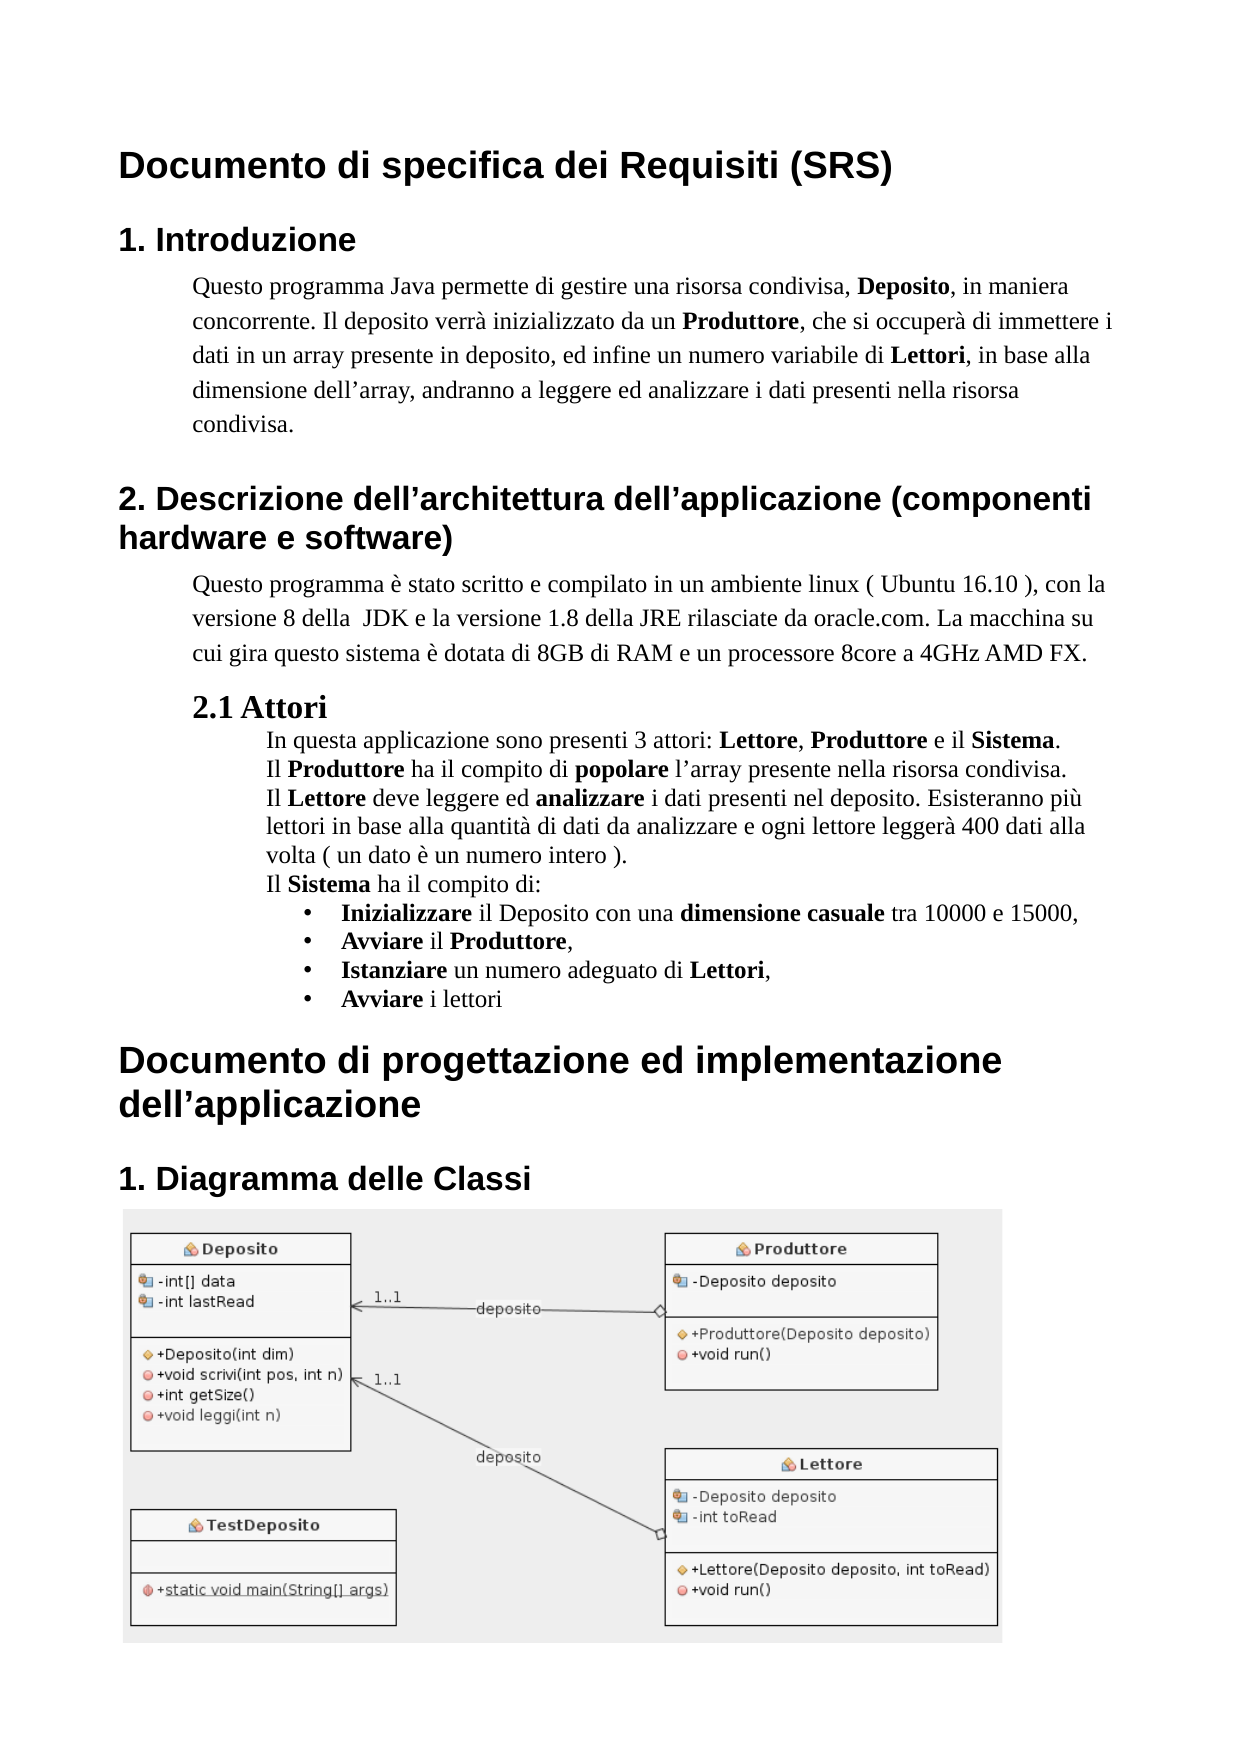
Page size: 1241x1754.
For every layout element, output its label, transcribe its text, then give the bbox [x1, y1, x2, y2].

subtitle 1. Diagramma delle Classi [118, 1158, 1122, 1197]
picture [122, 1209, 1003, 1643]
text Questo programma è stato scritto e compilato in un ambiente linux ( Ubuntu 16.10 ), con la versione 8 della JDK e la versione 1.8 della JRE rilasciate da oracle.com. La macchina su cui gira questo sistema è dotata di 8GB di RAM e un processore 8core a 4GHz AMD FX. [192, 569, 1122, 667]
subtitle 1. Introduzione [118, 220, 1122, 259]
list Istanziare un numero adeguato di Lettori, [303, 955, 1122, 984]
subtitle Documento di specifica dei Requisiti (SRS) [118, 143, 1122, 187]
list Inizializzare il Deposito con una dimensione casuale tra 10000 e 15000, [303, 898, 1122, 926]
list Avviare i lettori [303, 984, 1122, 1013]
list Avviare il Produttore, [303, 926, 1122, 955]
text In questa applicazione sono presenti 3 attori: Lettore, Produttore e il Sistema. [266, 725, 1122, 754]
subtitle Documento di progettazione ed implementazione dell’applicazione [118, 1038, 1122, 1125]
text Il Produttore ha il compito di popolare l’array presente nella risorsa condivisa. Il Lettore deve leggere ed analizzare i dati presenti nel deposito. Esisteranno più lettori in base alla quantità di dati da analizzare e ogni lettore leggerà 400 dati alla volta ( un dato è un numero intero ). Il Sistema ha il compito di: [266, 754, 1122, 898]
text 2.1 Attori [192, 687, 1122, 725]
text Questo programma Java permette di gestire una risorsa condivisa, Deposito, in maniera concorrente. Il deposito verrà inizializzato da un Produttore, che si occuperà di immettere i dati in un array presente in deposito, ed infine un numero variabile di Lettori, in base alla dimensione dell’array, andranno a leggere ed analizzare i dati presenti nella risorsa condivisa. [192, 271, 1122, 438]
subtitle 2. Descrizione dell’architettura dell’applicazione (componenti hardware e software) [118, 479, 1122, 556]
